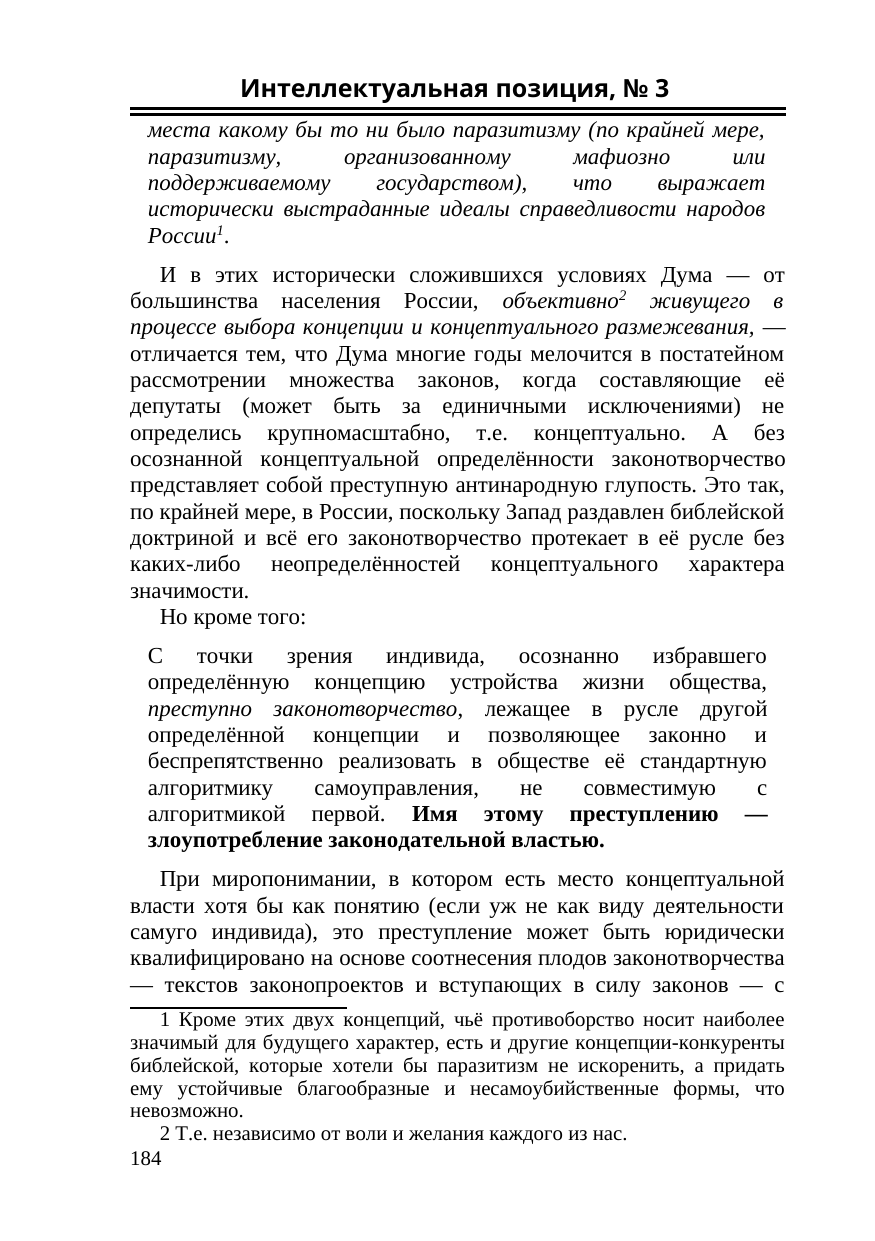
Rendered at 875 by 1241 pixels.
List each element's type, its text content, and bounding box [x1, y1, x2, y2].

text Т.е. независимо от воли и желания каждого из нас. [130, 1122, 786, 1145]
text С точки зрения индивида, осознанно избравшего определённую концепцию устройства жизни общества, преступно законотворчество, лежащее в русле другой определённой концепции и позволяющее законно и беспрепятственно реализовать в обществе её стандартную алгоритмику самоуправления, не совместимую с алгоритмикой первой. Имя этому преступлению — злоупотребление законодательной властью. [148, 642, 768, 853]
text Кроме этих двух концепций, чьё противоборство носит наиболее значимый для будущего характер, есть и другие концепции-конкуренты библейской, которые хотели бы паразитизм не искоренить, а придать ему устойчивые благообразные и несамоубийственные формы, что невозможно. [130, 1008, 786, 1122]
text Но кроме того: [130, 603, 786, 629]
text При миропонимании, в котором есть место концептуальной власти хотя бы как понятию (если уж не как виду деятельности самуго индивида), это преступление может быть юридически квалифицировано на основе соотнесения плодов законотворчества — текстов законопроектов и вступающих в силу законов — с [130, 865, 786, 997]
text И в этих исторически сложившихся условиях Дума — от большинства населения России, объективно живущего в процессе выбора концепции и концептуального размежевания, — отличается тем, что Дума многие годы мелочится в постатейном рассмотрении множества законов, когда составляющие её депутаты (может быть за единичными исключениями) не определись крупномасштабно, т.е. концептуально. А без осознанной концептуальной определённости законотвор­чество представляет собой преступную антинародную глупость. Это так, по крайней мере, в России, поскольку Запад раздавлен библейской доктриной и всё его законотворчество протекает в её русле без каких-либо неопределённостей концептуального характера значимости. [130, 261, 786, 603]
text места какому бы то ни было паразитизму (по крайней мере, паразитизму, организованному мафиозно или поддерживаемому государством), что выражает исторически выстраданные идеалы справедливости народов России. [148, 116, 768, 248]
